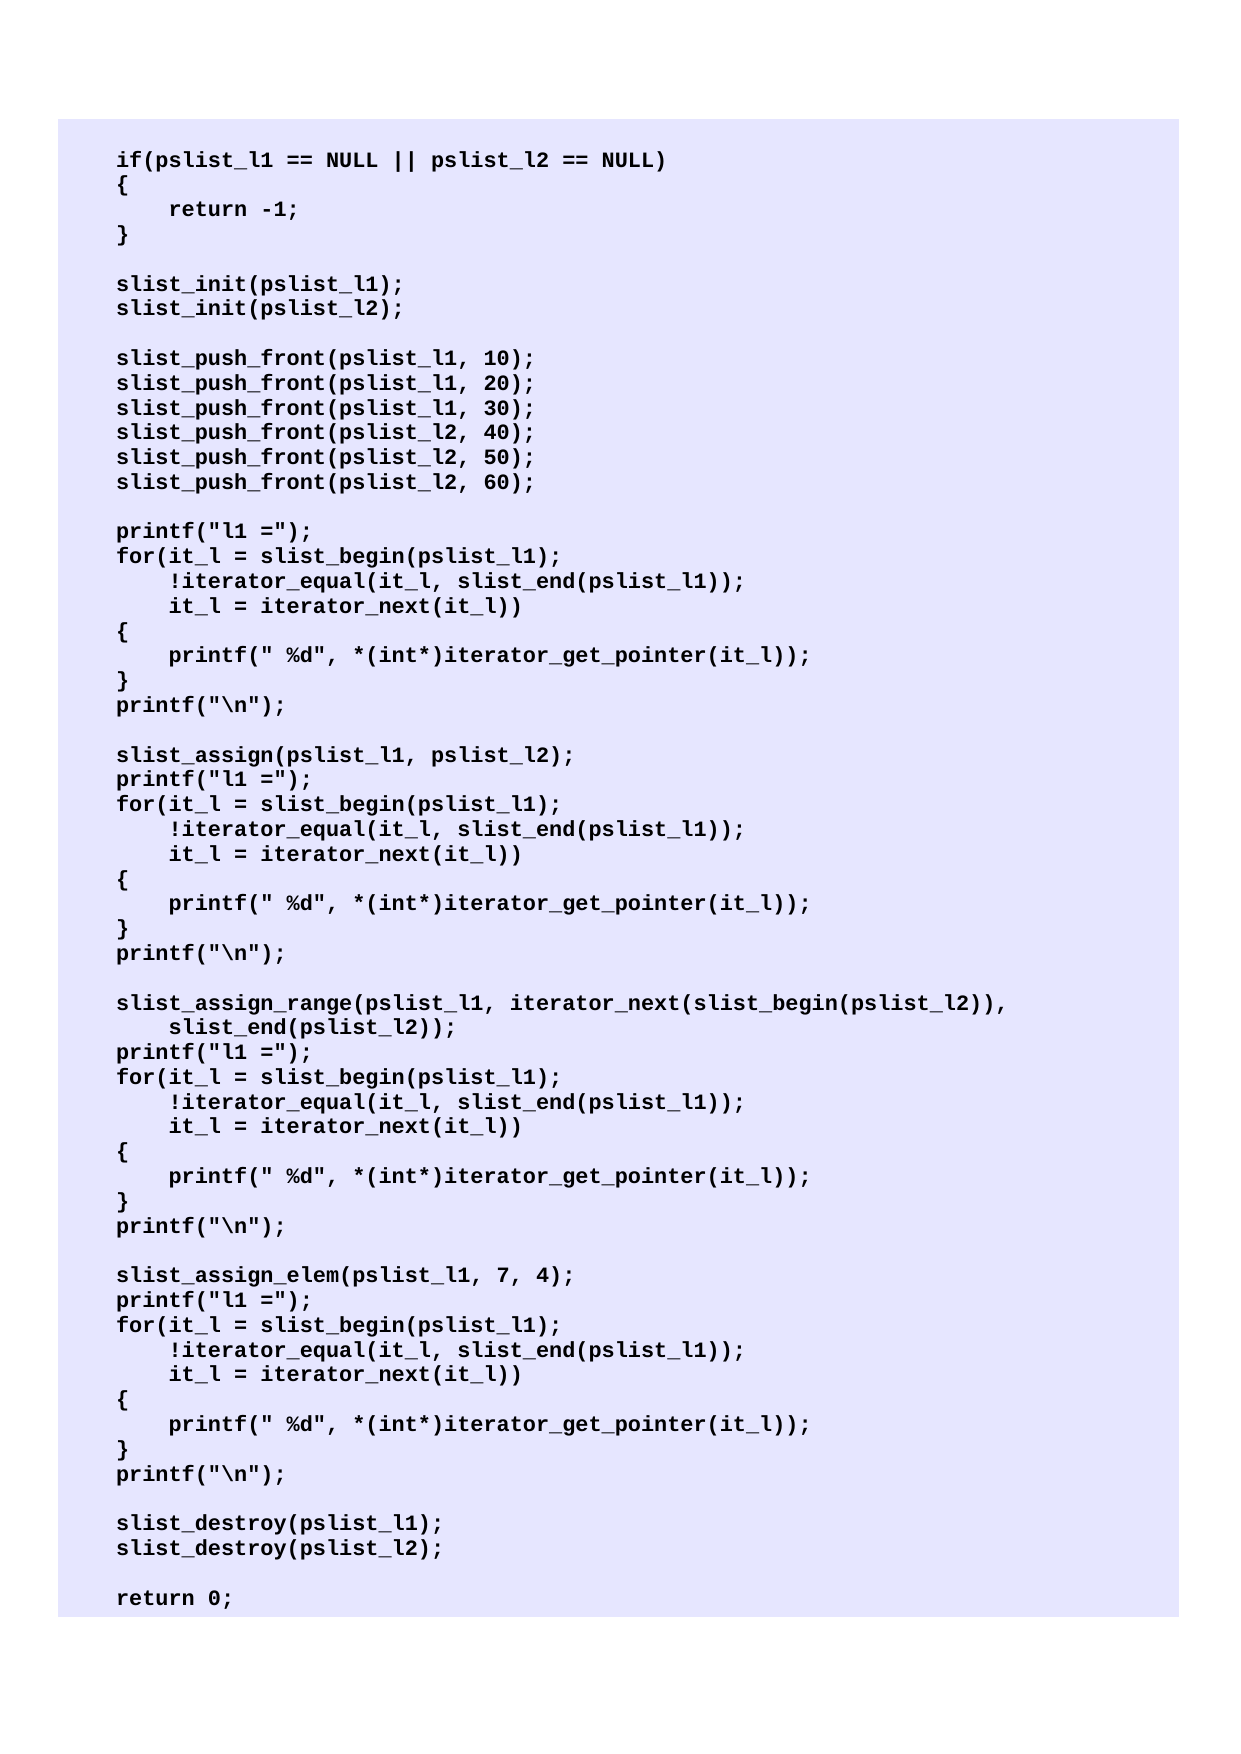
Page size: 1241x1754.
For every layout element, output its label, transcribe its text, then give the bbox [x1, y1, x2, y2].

table_header if(pslist_l1 == NULL || pslist_l2 == NULL) { return -1; } slist_init(pslist_l1); slist_init(pslist_l2); slist_push_front(pslist_l1, 10); slist_push_front(pslist_l1, 20); slist_push_front(pslist_l1, 30); slist_push_front(pslist_l2, 40); slist_push_front(pslist_l2, 50); slist_push_front(pslist_l2, 60); printf("l1 ="); for(it_l = slist_begin(pslist_l1); !iterator_equal(it_l, slist_end(pslist_l1)); it_l = iterator_next(it_l)) { printf(" %d", *(int*)iterator_get_pointer(it_l)); } printf("\n"); slist_assign(pslist_l1, pslist_l2); printf("l1 ="); for(it_l = slist_begin(pslist_l1); !iterator_equal(it_l, slist_end(pslist_l1)); it_l = iterator_next(it_l)) { printf(" %d", *(int*)iterator_get_pointer(it_l)); } printf("\n"); slist_assign_range(pslist_l1, iterator_next(slist_begin(pslist_l2)), slist_end(pslist_l2)); printf("l1 ="); for(it_l = slist_begin(pslist_l1); !iterator_equal(it_l, slist_end(pslist_l1)); it_l = iterator_next(it_l)) { printf(" %d", *(int*)iterator_get_pointer(it_l)); } printf("\n"); slist_assign_elem(pslist_l1, 7, 4); printf("l1 ="); for(it_l = slist_begin(pslist_l1); !iterator_equal(it_l, slist_end(pslist_l1)); it_l = iterator_next(it_l)) { printf(" %d", *(int*)iterator_get_pointer(it_l)); } printf("\n"); slist_destroy(pslist_l1); slist_destroy(pslist_l2); return 0; [58, 119, 1179, 1617]
